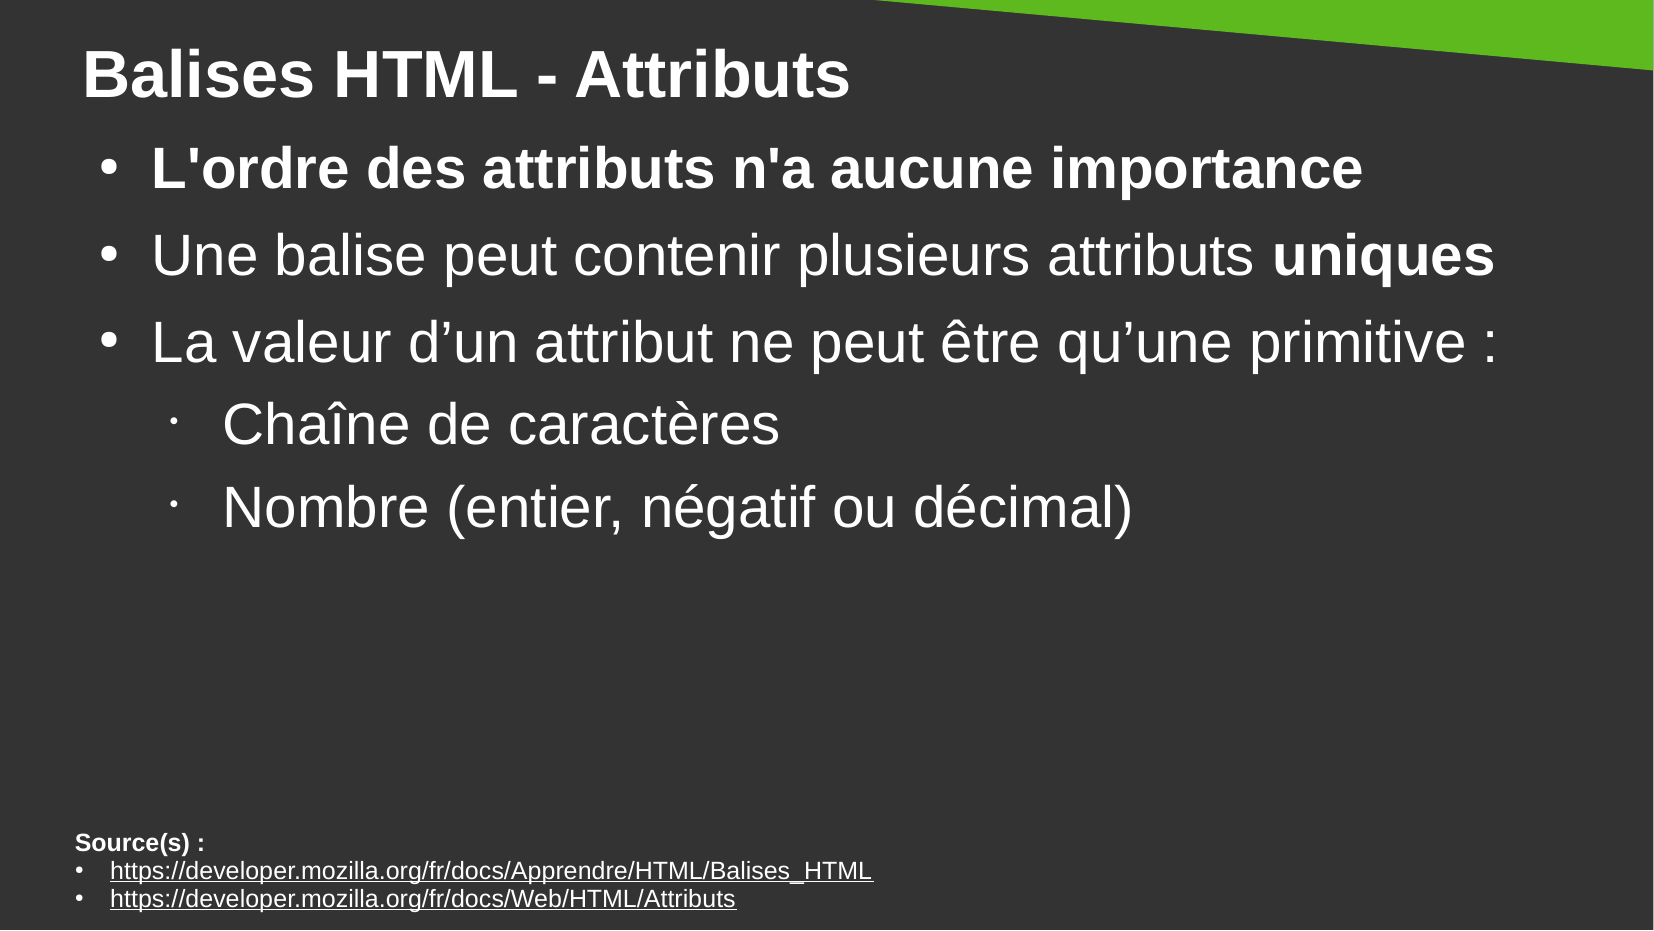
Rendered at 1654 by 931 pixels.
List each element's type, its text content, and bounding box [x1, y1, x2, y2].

text_box [874, 0, 1654, 71]
text_box Source(s) : https://developer.mozilla.org/fr/docs/Apprendre/HTML/Balises_HTML https://developer.mozilla.org/fr/docs/Web/HTML/Attributs [60, 821, 1546, 921]
title Balises HTML - Attributs [82, 37, 1571, 114]
list L'ordre des attributs n'a aucune importance Une balise peut contenir plusieurs attributs uniques La valeur d’un attribut ne peut être qu’une primitive : Chaîne de caractères Nombre (entier, négatif ou décimal) [80, 135, 1605, 603]
